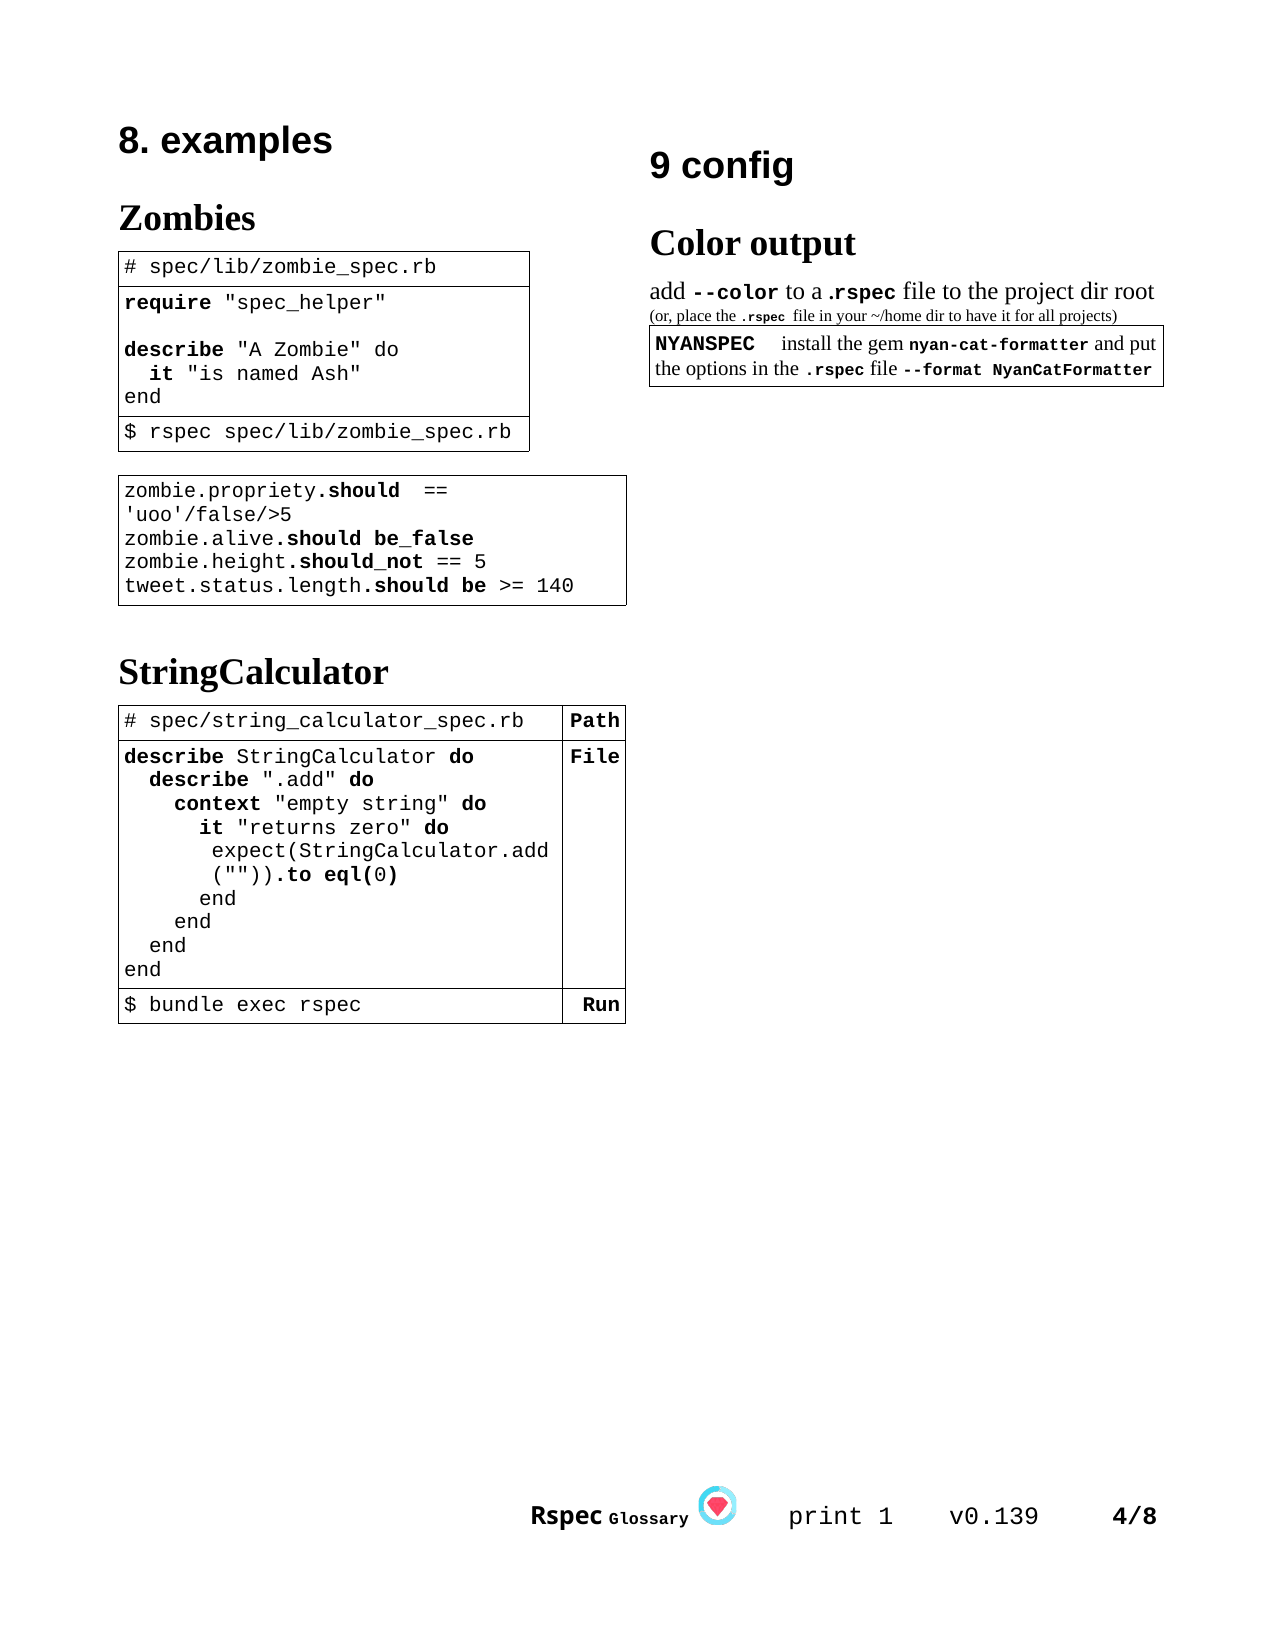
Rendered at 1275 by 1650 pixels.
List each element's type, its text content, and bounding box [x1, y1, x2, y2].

subtitle StringCalculator [118, 649, 626, 692]
subtitle Color output [649, 220, 1157, 263]
text (or, place the .rspec file in your ~/home dir to have it for all projects) [649, 305, 1157, 325]
table_cell $ rspec spec/lib/zombie_spec.rb [119, 417, 529, 451]
table_cell $ bundle exec rspec [119, 989, 562, 1023]
table_header # spec/string_calculator_spec.rb [119, 706, 562, 740]
table_header Path [563, 706, 625, 740]
table_header zombie.propriety.should == 'uoo'/false/>5 zombie.alive.should be_false zombie.height.should_not == 5 tweet.status.length.should be >= 140 [119, 476, 626, 604]
text add --color to a .rspec file to the project dir root [649, 276, 1157, 305]
picture [698, 1486, 737, 1525]
table_cell describe StringCalculator do describe ".add" do context "empty string" do it "returns zero" do expect(StringCalculator.add ("")).to eql(0) end end end end [119, 741, 562, 988]
table_cell File [563, 741, 625, 988]
subtitle 8. examples [118, 118, 626, 162]
subtitle Zombies [118, 195, 626, 238]
table_cell Run [563, 989, 625, 1023]
table_cell require "spec_helper" describe "A Zombie" do it "is named Ash" end [119, 287, 529, 416]
subtitle 9 config [649, 143, 1157, 187]
table_header # spec/lib/zombie_spec.rb [119, 252, 529, 286]
table_header NYANSPEC install the gem nyan-cat-formatter and put the options in the .rspec file --format NyanCatFormatter [650, 326, 1163, 386]
